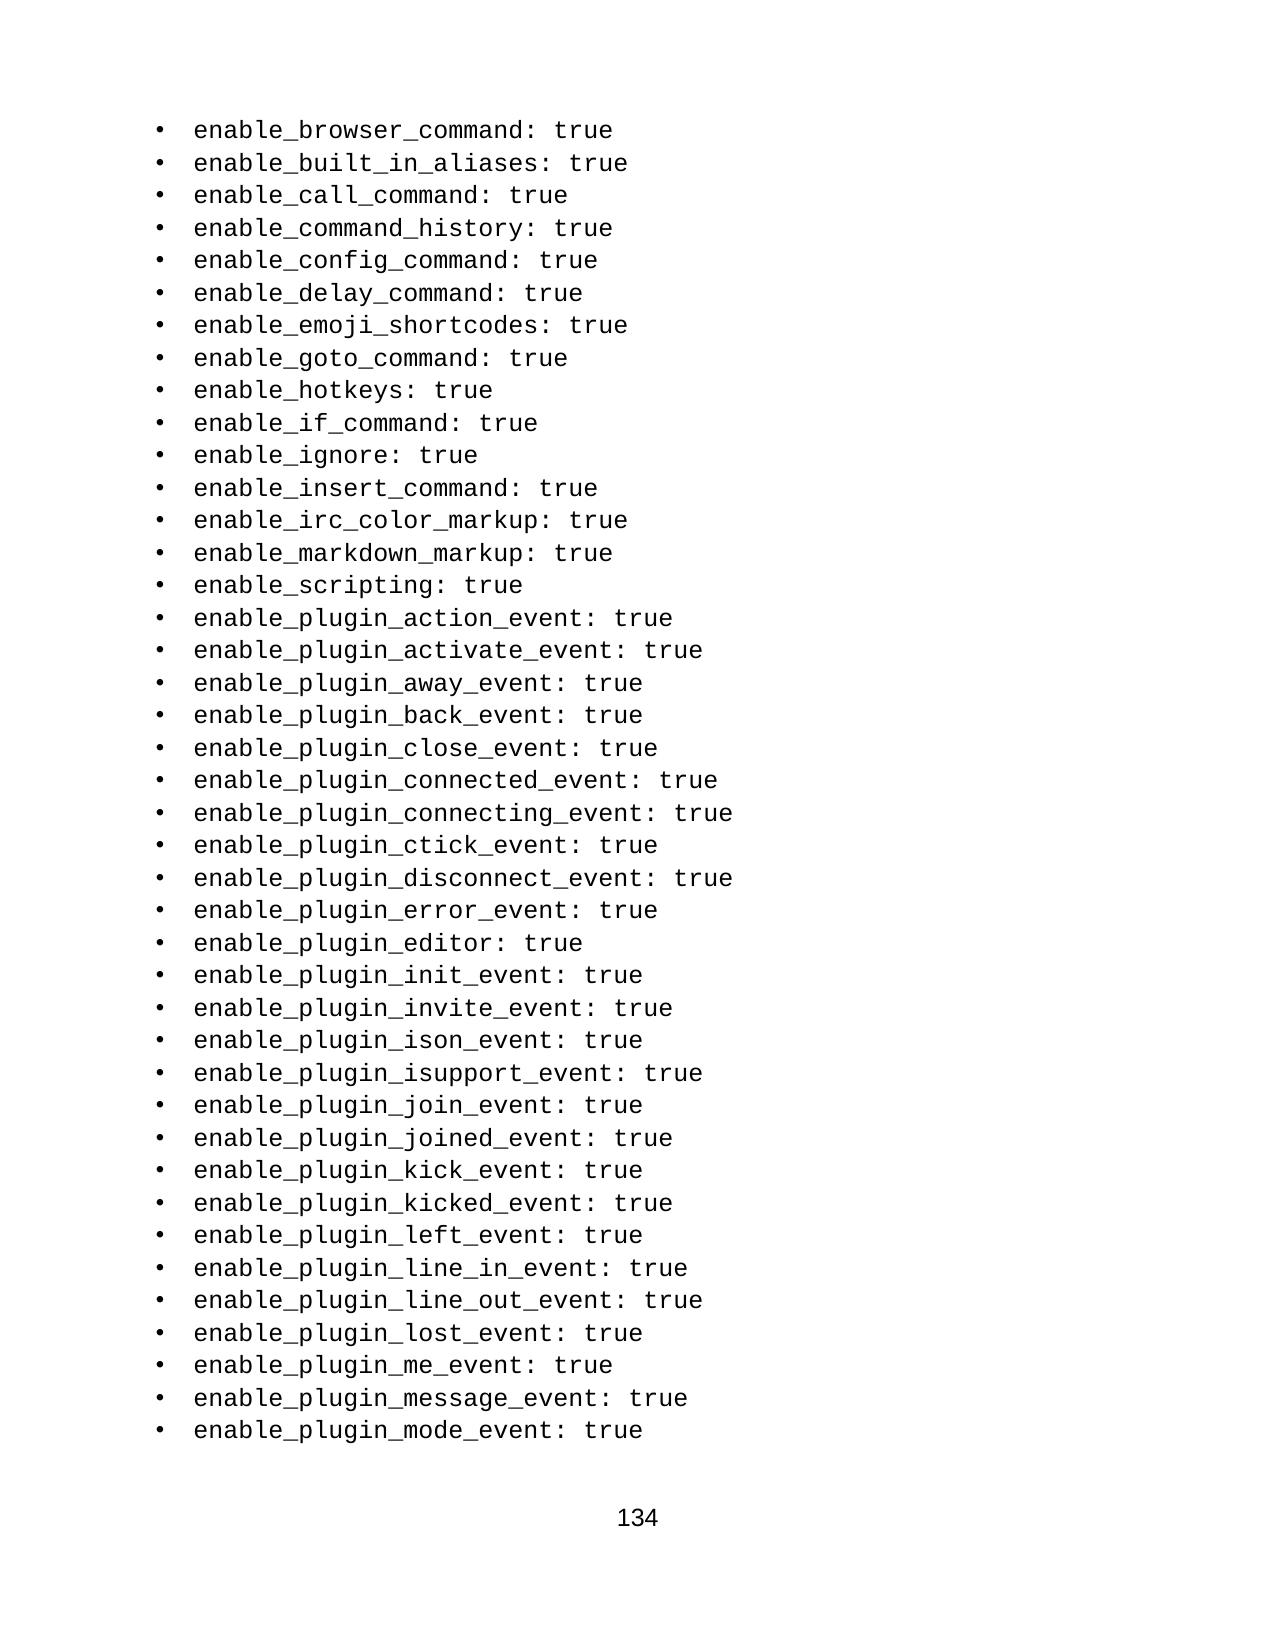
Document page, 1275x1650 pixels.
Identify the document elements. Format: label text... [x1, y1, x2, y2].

list enable_plugin_line_out_event: true [156, 1288, 1157, 1316]
list enable_hotkeys: true [156, 378, 1157, 406]
list enable_plugin_me_event: true [156, 1353, 1157, 1381]
list enable_plugin_connected_event: true [156, 768, 1157, 796]
list enable_plugin_left_event: true [156, 1223, 1157, 1251]
list enable_plugin_activate_event: true [156, 638, 1157, 666]
list enable_plugin_isupport_event: true [156, 1061, 1157, 1089]
list enable_plugin_lost_event: true [156, 1321, 1157, 1349]
list enable_plugin_back_event: true [156, 703, 1157, 731]
list enable_plugin_error_event: true [156, 898, 1157, 926]
list enable_scripting: true [156, 573, 1157, 601]
list enable_plugin_disconnect_event: true [156, 866, 1157, 894]
list enable_plugin_kick_event: true [156, 1158, 1157, 1186]
list enable_goto_command: true [156, 346, 1157, 374]
list enable_irc_color_markup: true [156, 508, 1157, 536]
list enable_plugin_joined_event: true [156, 1126, 1157, 1154]
list enable_ignore: true [156, 443, 1157, 471]
list enable_plugin_join_event: true [156, 1093, 1157, 1121]
list enable_emoji_shortcodes: true [156, 313, 1157, 341]
list enable_plugin_line_in_event: true [156, 1256, 1157, 1284]
list enable_plugin_init_event: true [156, 963, 1157, 991]
list enable_delay_command: true [156, 281, 1157, 309]
list enable_plugin_away_event: true [156, 671, 1157, 699]
list enable_plugin_close_event: true [156, 736, 1157, 764]
list enable_built_in_aliases: true [156, 151, 1157, 179]
list enable_browser_command: true [156, 118, 1157, 146]
list enable_markdown_markup: true [156, 541, 1157, 569]
list enable_plugin_action_event: true [156, 606, 1157, 634]
list enable_if_command: true [156, 411, 1157, 439]
list enable_plugin_ctick_event: true [156, 833, 1157, 861]
list enable_call_command: true [156, 183, 1157, 211]
list enable_plugin_editor: true [156, 931, 1157, 959]
list enable_plugin_invite_event: true [156, 996, 1157, 1024]
list enable_plugin_kicked_event: true [156, 1191, 1157, 1219]
list enable_plugin_mode_event: true [156, 1418, 1157, 1446]
list enable_command_history: true [156, 216, 1157, 244]
list enable_insert_command: true [156, 476, 1157, 504]
list enable_config_command: true [156, 248, 1157, 276]
list enable_plugin_ison_event: true [156, 1028, 1157, 1056]
list enable_plugin_message_event: true [156, 1386, 1157, 1414]
list enable_plugin_connecting_event: true [156, 801, 1157, 829]
